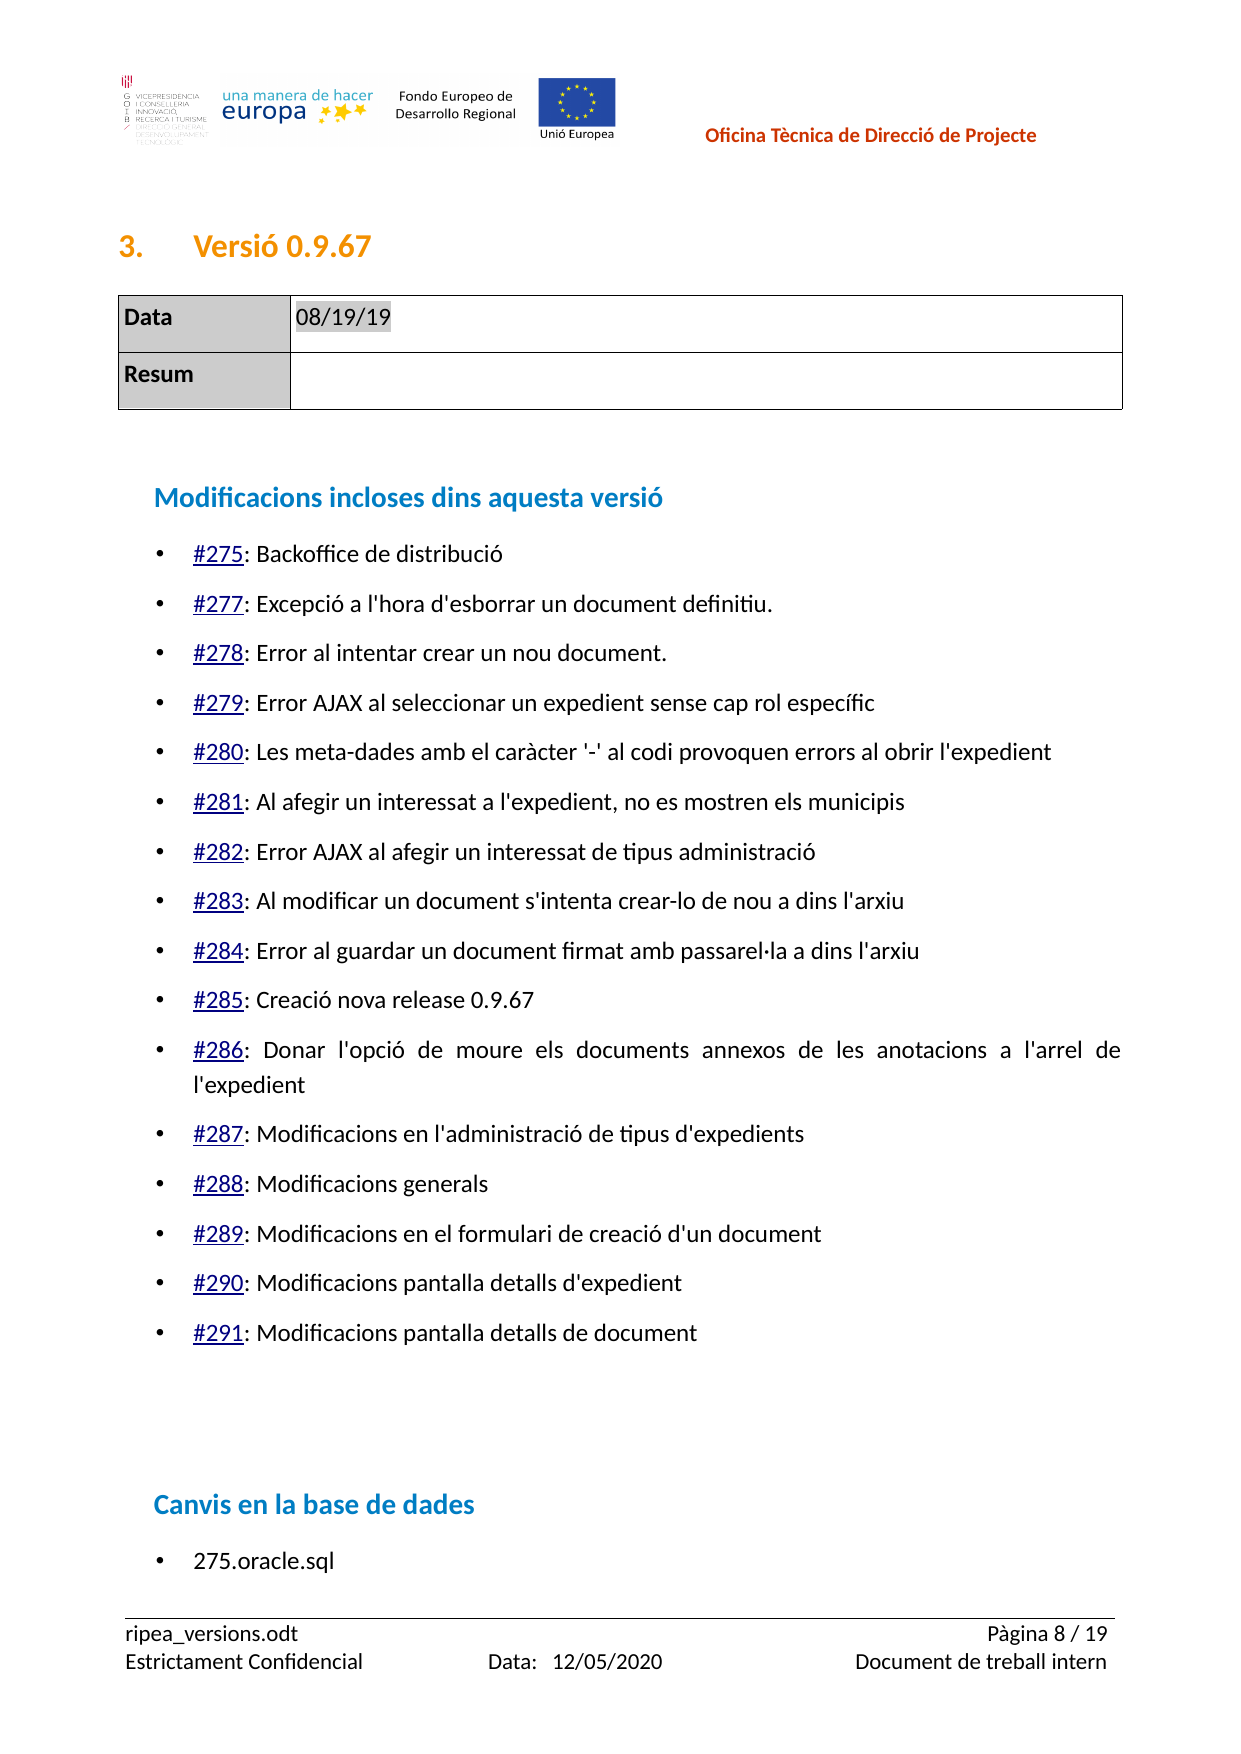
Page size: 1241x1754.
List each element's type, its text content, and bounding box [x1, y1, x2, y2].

list #289: Modificacions en el formulari de creació d'un document [156, 1218, 1122, 1248]
table_header 19/08/19 [291, 296, 1122, 352]
list #283: Al modificar un document s'intenta crear-lo de nou a dins l'arxiu [156, 885, 1122, 916]
subtitle Canvis en la base de dades [153, 1486, 1122, 1522]
list #284: Error al guardar un document firmat amb passarel·la a dins l'arxiu [156, 935, 1122, 965]
list #290: Modificacions pantalla detalls d'expedient [156, 1267, 1122, 1298]
list #285: Creació nova release 0.9.67 [156, 984, 1122, 1015]
list 275.oracle.sql [156, 1546, 1122, 1576]
list #281: Al afegir un interessat a l'expedient, no es mostren els municipis [156, 786, 1122, 817]
list #287: Modificacions en l'administració de tipus d'expedients [156, 1118, 1122, 1149]
list #279: Error AJAX al seleccionar un expedient sense cap rol específic [156, 687, 1122, 717]
list #282: Error AJAX al afegir un interessat de tipus administració [156, 836, 1122, 866]
list #278: Error al intentar crear un nou document. [156, 637, 1122, 668]
table_cell Resum [119, 353, 290, 408]
list #286: Donar l'opció de moure els documents annexos de les anotacions a l'arrel de l'expedient [156, 1034, 1122, 1099]
subtitle Modificacions incloses dins aquesta versió [153, 479, 1122, 514]
picture [219, 73, 621, 147]
list #291: Modificacions pantalla detalls de document [156, 1317, 1122, 1347]
table_header Data [119, 296, 290, 352]
table_cell [291, 353, 1122, 408]
list #280: Les meta-dades amb el caràcter '-' al codi provoquen errors al obrir l'expedient [156, 736, 1122, 767]
list #288: Modificacions generals [156, 1168, 1122, 1199]
picture [118, 73, 213, 147]
list #275: Backoffice de distribució [156, 538, 1122, 569]
subtitle Versió 0.9.67 [118, 225, 1122, 266]
list #277: Excepció a l'hora d'esborrar un document definitiu. [156, 588, 1122, 618]
